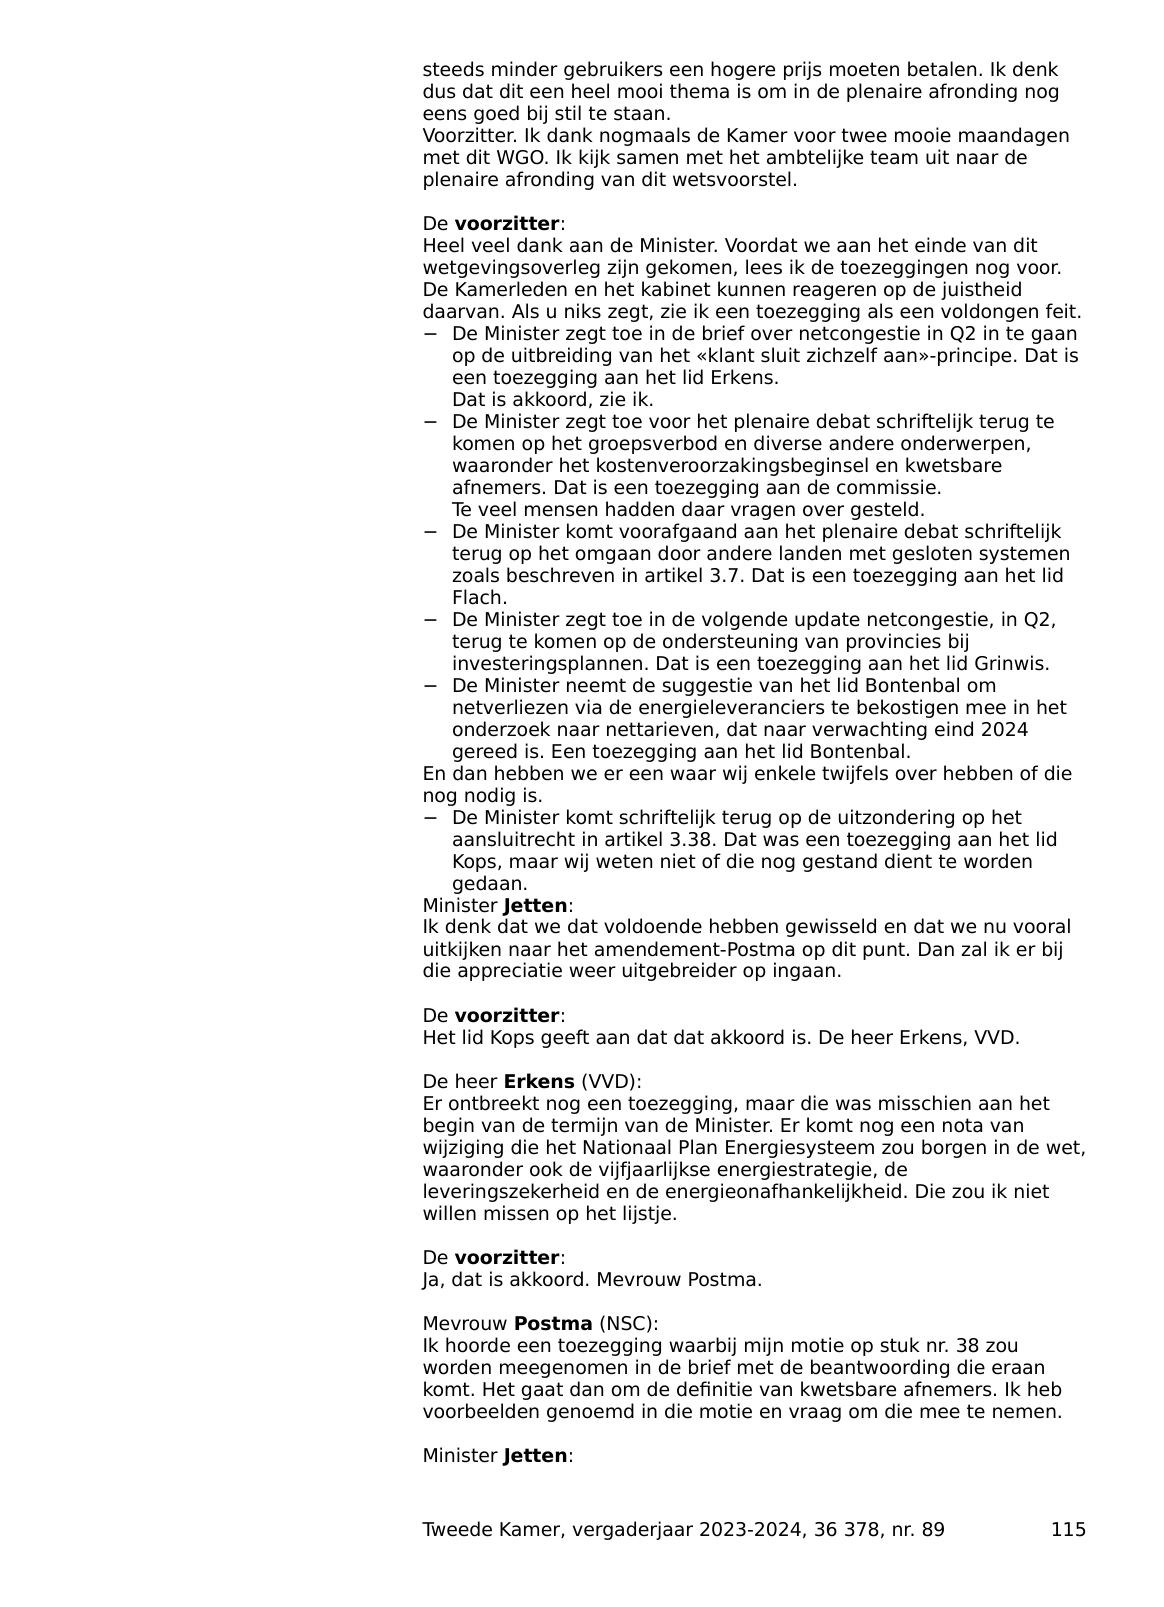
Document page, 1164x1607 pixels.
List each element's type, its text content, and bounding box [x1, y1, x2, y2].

text − De Minister zegt toe in de brief over netcongestie in Q2 in te gaan op de uitbreiding van het «klant sluit zichzelf aan»-principe. Dat is een toezegging aan het lid Erkens. [422, 323, 1087, 389]
text De heer Erkens (VVD): [422, 1071, 1087, 1093]
text Er ontbreekt nog een toezegging, maar die was misschien aan het begin van de termijn van de Minister. Er komt nog een nota van wijziging die het Nationaal Plan Energiesysteem zou borgen in de wet, waaronder ook de vijfjaarlijkse energiestrategie, de leveringszekerheid en de energieonafhankelijkheid. Die zou ik niet willen missen op het lijstje. [422, 1093, 1087, 1224]
text Ja, dat is akkoord. Mevrouw Postma. [422, 1269, 1087, 1291]
text Het lid Kops geeft aan dat dat akkoord is. De heer Erkens, VVD. [422, 1027, 1087, 1048]
text Voorzitter. Ik dank nogmaals de Kamer voor twee mooie maandagen met dit WGO. Ik kijk samen met het ambtelijke team uit naar de plenaire afronding van dit wetsvoorstel. [422, 125, 1087, 191]
text De voorzitter: [422, 1004, 1087, 1027]
text Dat is akkoord, zie ik. [452, 389, 1087, 411]
text − De Minister zegt toe in de volgende update netcongestie, in Q2, terug te komen op de ondersteuning van provincies bij investeringsplannen. Dat is een toezegging aan het lid Grinwis. [422, 609, 1087, 675]
text Te veel mensen hadden daar vragen over gesteld. [452, 499, 1087, 521]
text De voorzitter: [422, 1247, 1087, 1269]
text Mevrouw Postma (NSC): [422, 1313, 1087, 1335]
text Ik denk dat we dat voldoende hebben gewisseld en dat we nu vooral uitkijken naar het amendement-Postma op dit punt. Dan zal ik er bij die appreciatie weer uitgebreider op ingaan. [422, 916, 1087, 982]
text − De Minister zegt toe voor het plenaire debat schriftelijk terug te komen op het groepsverbod en diverse andere onderwerpen, waaronder het kostenveroorzakingsbeginsel en kwetsbare afnemers. Dat is een toezegging aan de commissie. [422, 411, 1087, 499]
text − De Minister komt voorafgaand aan het plenaire debat schriftelijk terug op het omgaan door andere landen met gesloten systemen zoals beschreven in artikel 3.7. Dat is een toezegging aan het lid Flach. [422, 521, 1087, 609]
text Ik hoorde een toezegging waarbij mijn motie op stuk nr. 38 zou worden meegenomen in de brief met de beantwoording die eraan komt. Het gaat dan om de definitie van kwetsbare afnemers. Ik heb voorbeelden genoemd in die motie en vraag om die mee te nemen. [422, 1335, 1087, 1423]
text − De Minister komt schriftelijk terug op de uitzondering op het aansluitrecht in artikel 3.38. Dat was een toezegging aan het lid Kops, maar wij weten niet of die nog gestand dient te worden gedaan. [422, 807, 1087, 894]
text Heel veel dank aan de Minister. Voordat we aan het einde van dit wetgevingsoverleg zijn gekomen, lees ik de toezeggingen nog voor. De Kamerleden en het kabinet kunnen reageren op de juistheid daarvan. Als u niks zegt, zie ik een toezegging als een voldongen feit. [422, 235, 1087, 323]
text − De Minister neemt de suggestie van het lid Bontenbal om netverliezen via de energieleveranciers te bekostigen mee in het onderzoek naar nettarieven, dat naar verwachting eind 2024 gereed is. Een toezegging aan het lid Bontenbal. [422, 675, 1087, 763]
text En dan hebben we er een waar wij enkele twijfels over hebben of die nog nodig is. [422, 763, 1087, 807]
text Minister Jetten: [422, 1445, 1087, 1467]
text steeds minder gebruikers een hogere prijs moeten betalen. Ik denk dus dat dit een heel mooi thema is om in de plenaire afronding nog eens goed bij stil te staan. [422, 59, 1087, 125]
text De voorzitter: [422, 213, 1087, 235]
text Minister Jetten: [422, 894, 1087, 916]
